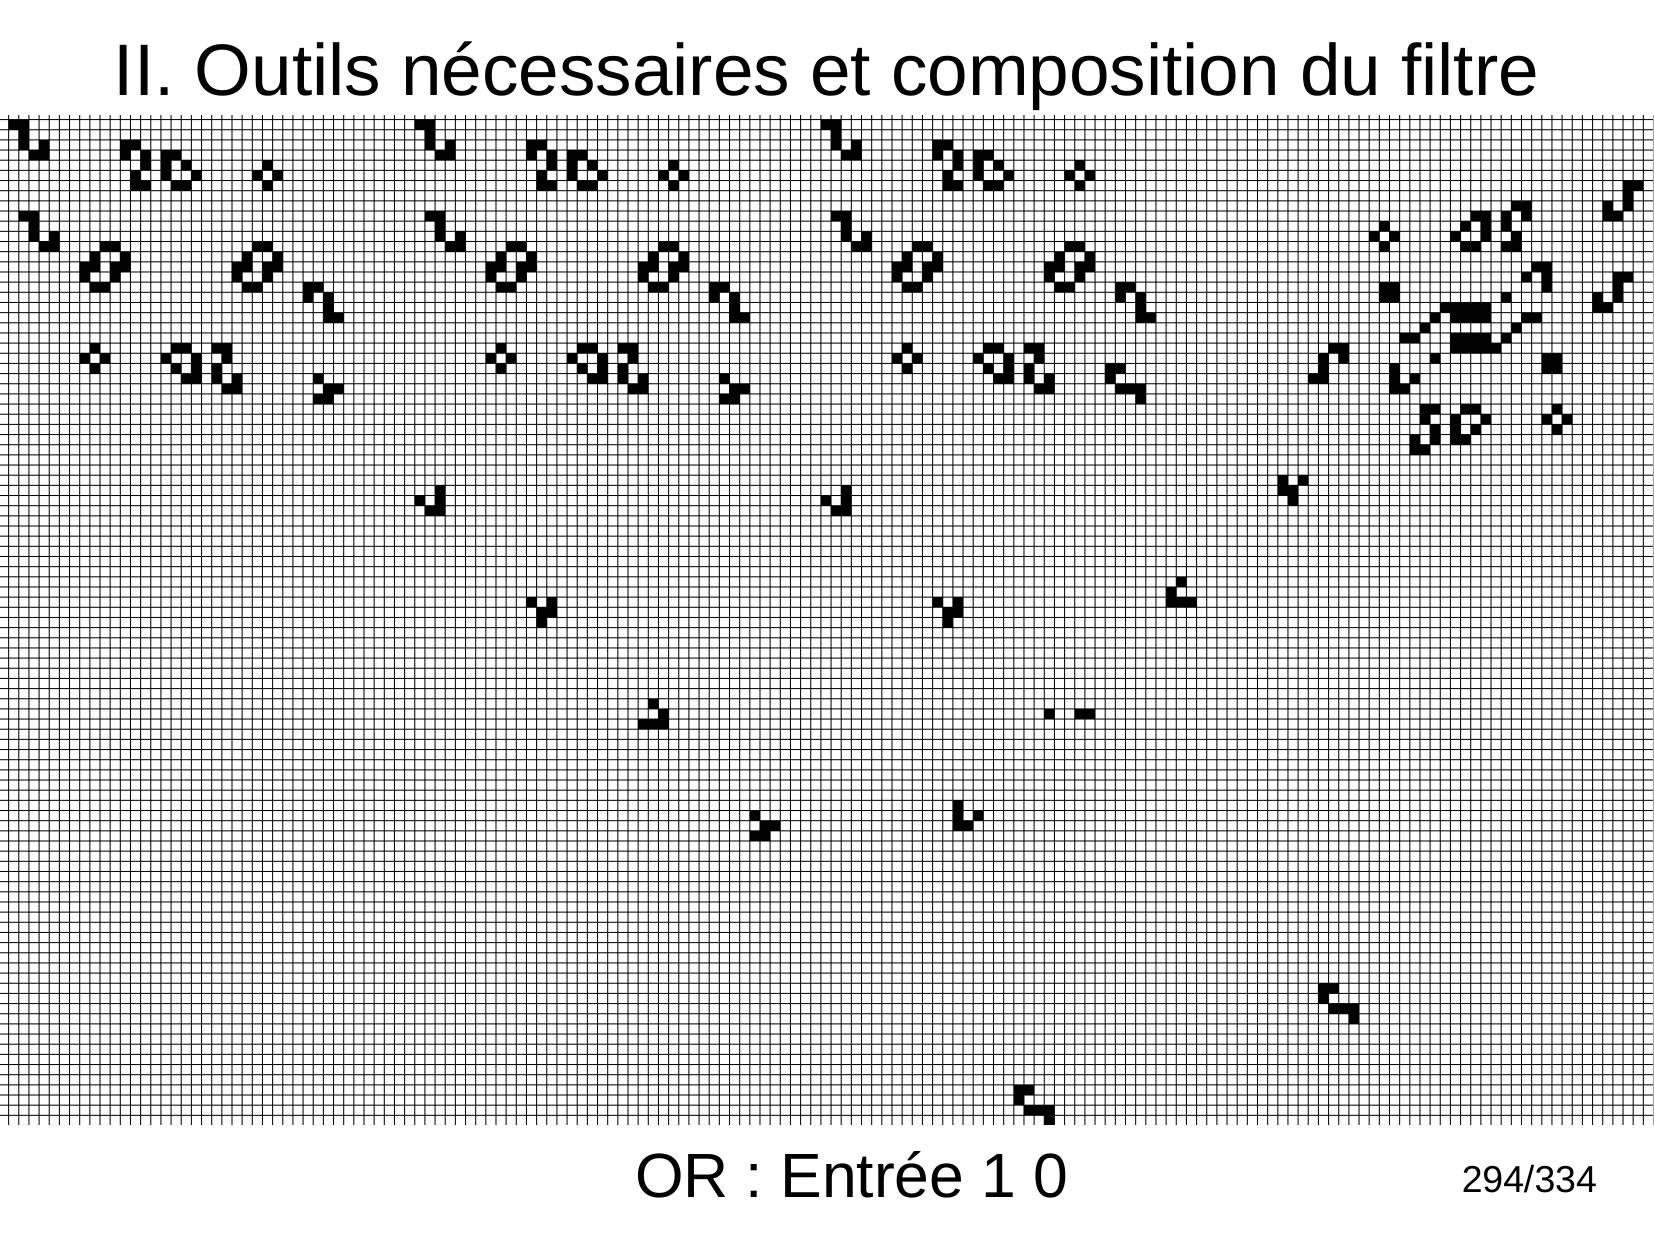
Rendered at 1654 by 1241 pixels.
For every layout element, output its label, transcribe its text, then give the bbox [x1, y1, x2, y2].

title II. Outils nécessaires et composition du filtre [82, 0, 1572, 174]
picture [0, 115, 1654, 1125]
text_box OR : Entrée 1 0 [620, 1133, 1084, 1219]
text_box <number>/334 [1447, 1151, 1654, 1209]
